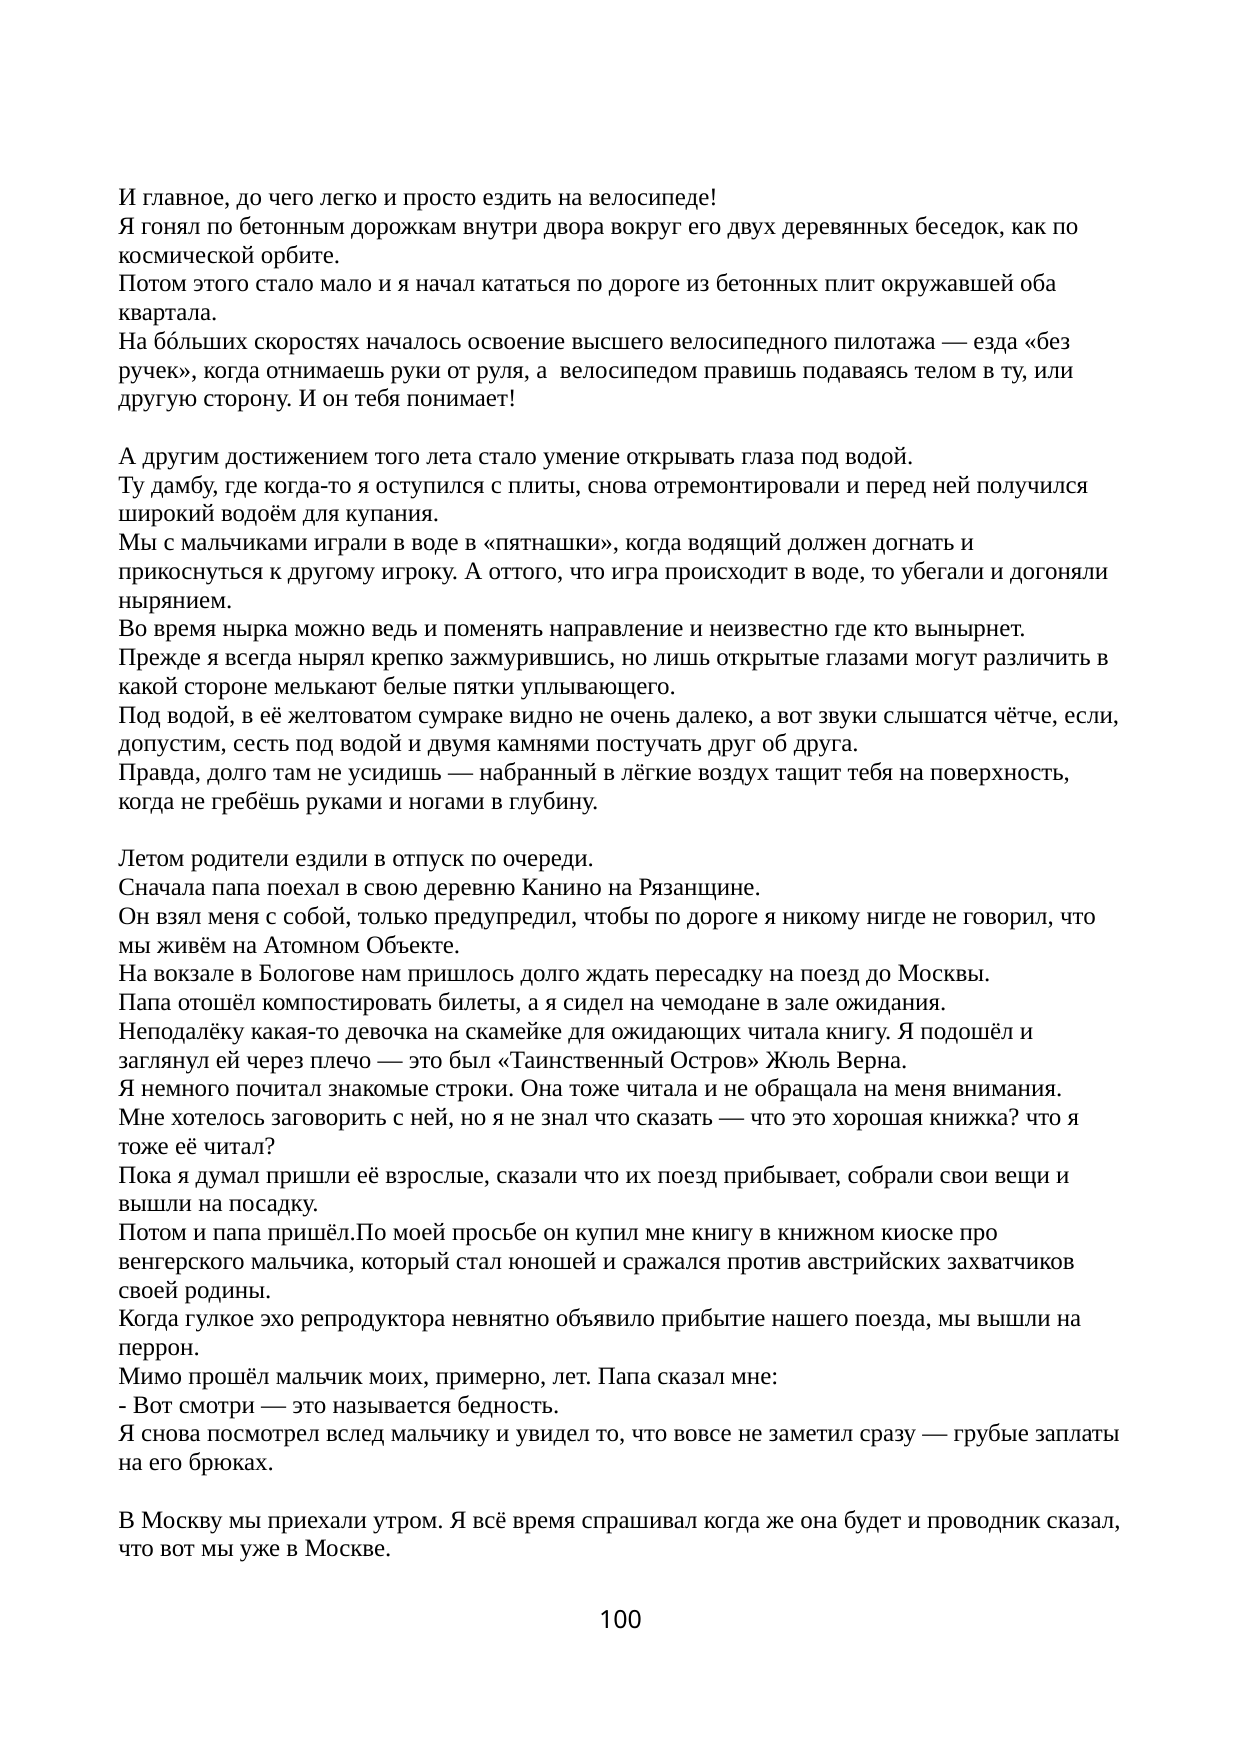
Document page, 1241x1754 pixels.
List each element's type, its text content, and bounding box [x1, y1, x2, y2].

text Когда гулкое эхо репродуктора невнятно объявило прибытие нашего поезда, мы вышли на перрон. [118, 1303, 1122, 1361]
text Потом и папа пришёл.По моей просьбе он купил мне книгу в книжном киоске про венгерского мальчика, который стал юношей и сражался против австрийских захватчиков своей родины. [118, 1217, 1122, 1303]
text Мимо прошёл мальчик моих, примерно, лет. Папа сказал мне: [118, 1361, 1122, 1390]
text Папа отошёл компостировать билеты, а я сидел на чемодане в зале ожидания. [118, 987, 1122, 1016]
text Прежде я всегда нырял крепко зажмурившись, но лишь открытые глазами могут различить в какой стороне мелькают белые пятки уплывающего. [118, 642, 1122, 700]
text На бóльших скоростях началось освоение высшего велосипедного пилотажа — езда «без ручек», когда отнимаешь руки от руля, а велосипедом правишь подаваясь телом в ту, или другую сторону. И он тебя понимает! [118, 326, 1122, 412]
text На вокзале в Бологове нам пришлось долго ждать пересадку на поезд до Москвы. [118, 958, 1122, 987]
text Я снова посмотрел вслед мальчику и увидел то, что вовсе не заметил сразу — грубые заплаты на его брюках. [118, 1418, 1122, 1476]
text Я гонял по бетонным дорожкам внутри двора вокруг его двух деревянных беседок, как по космической орбите. [118, 211, 1122, 268]
text Мы с мальчиками играли в воде в «пятнашки», когда водящий должен догнать и прикоснуться к другому игроку. А оттого, что игра происходит в воде, то убегали и догоняли нырянием. [118, 527, 1122, 613]
text - Вот смотри — это называется бедность. [118, 1390, 1122, 1418]
text Сначала папа поехал в свою деревню Канино на Рязанщине. [118, 872, 1122, 901]
text Неподалёку какая-то девочка на скамейке для ожидающих читала книгу. Я подошёл и заглянул ей через плечо — это был «Таинственный Остров» Жюль Верна. [118, 1016, 1122, 1073]
text В Москву мы приехали утром. Я всё время спрашивал когда же она будет и проводник сказал, что вот мы уже в Москве. [118, 1505, 1122, 1562]
text Потом этого стало мало и я начал кататься по дороге из бетонных плит окружавшей оба квартала. [118, 268, 1122, 326]
text Во время нырка можно ведь и поменять направление и неизвестно где кто вынырнет. [118, 613, 1122, 642]
text Мне хотелось заговорить с ней, но я не знал что сказать — что это хорошая книжка? что я тоже её читал? [118, 1102, 1122, 1160]
text Ту дамбу, где когда-то я оступился с плиты, снова отремонтировали и перед ней получился широкий водоём для купания. [118, 470, 1122, 527]
text Под водой, в её желтоватом сумраке видно не очень далеко, а вот звуки слышатся чётче, если, допустим, сесть под водой и двумя камнями постучать друг об друга. [118, 700, 1122, 757]
text Правда, долго там не усидишь — набранный в лёгкие воздух тащит тебя на поверхность, когда не гребёшь руками и ногами в глубину. [118, 757, 1122, 815]
text Летом родители ездили в отпуск по очереди. [118, 843, 1122, 872]
text Он взял меня с собой, только предупредил, чтобы по дороге я никому нигде не говорил, что мы живём на Атомном Объекте. [118, 901, 1122, 958]
text И главное, до чего легко и просто ездить на велосипеде! [118, 182, 1122, 211]
text А другим достижением того лета стало умение открывать глаза под водой. [118, 441, 1122, 470]
text Пока я думал пришли её взрослые, сказали что их поезд прибывает, собрали свои вещи и вышли на посадку. [118, 1160, 1122, 1217]
text Я немного почитал знакомые строки. Она тоже читала и не обращала на меня внимания. [118, 1073, 1122, 1102]
